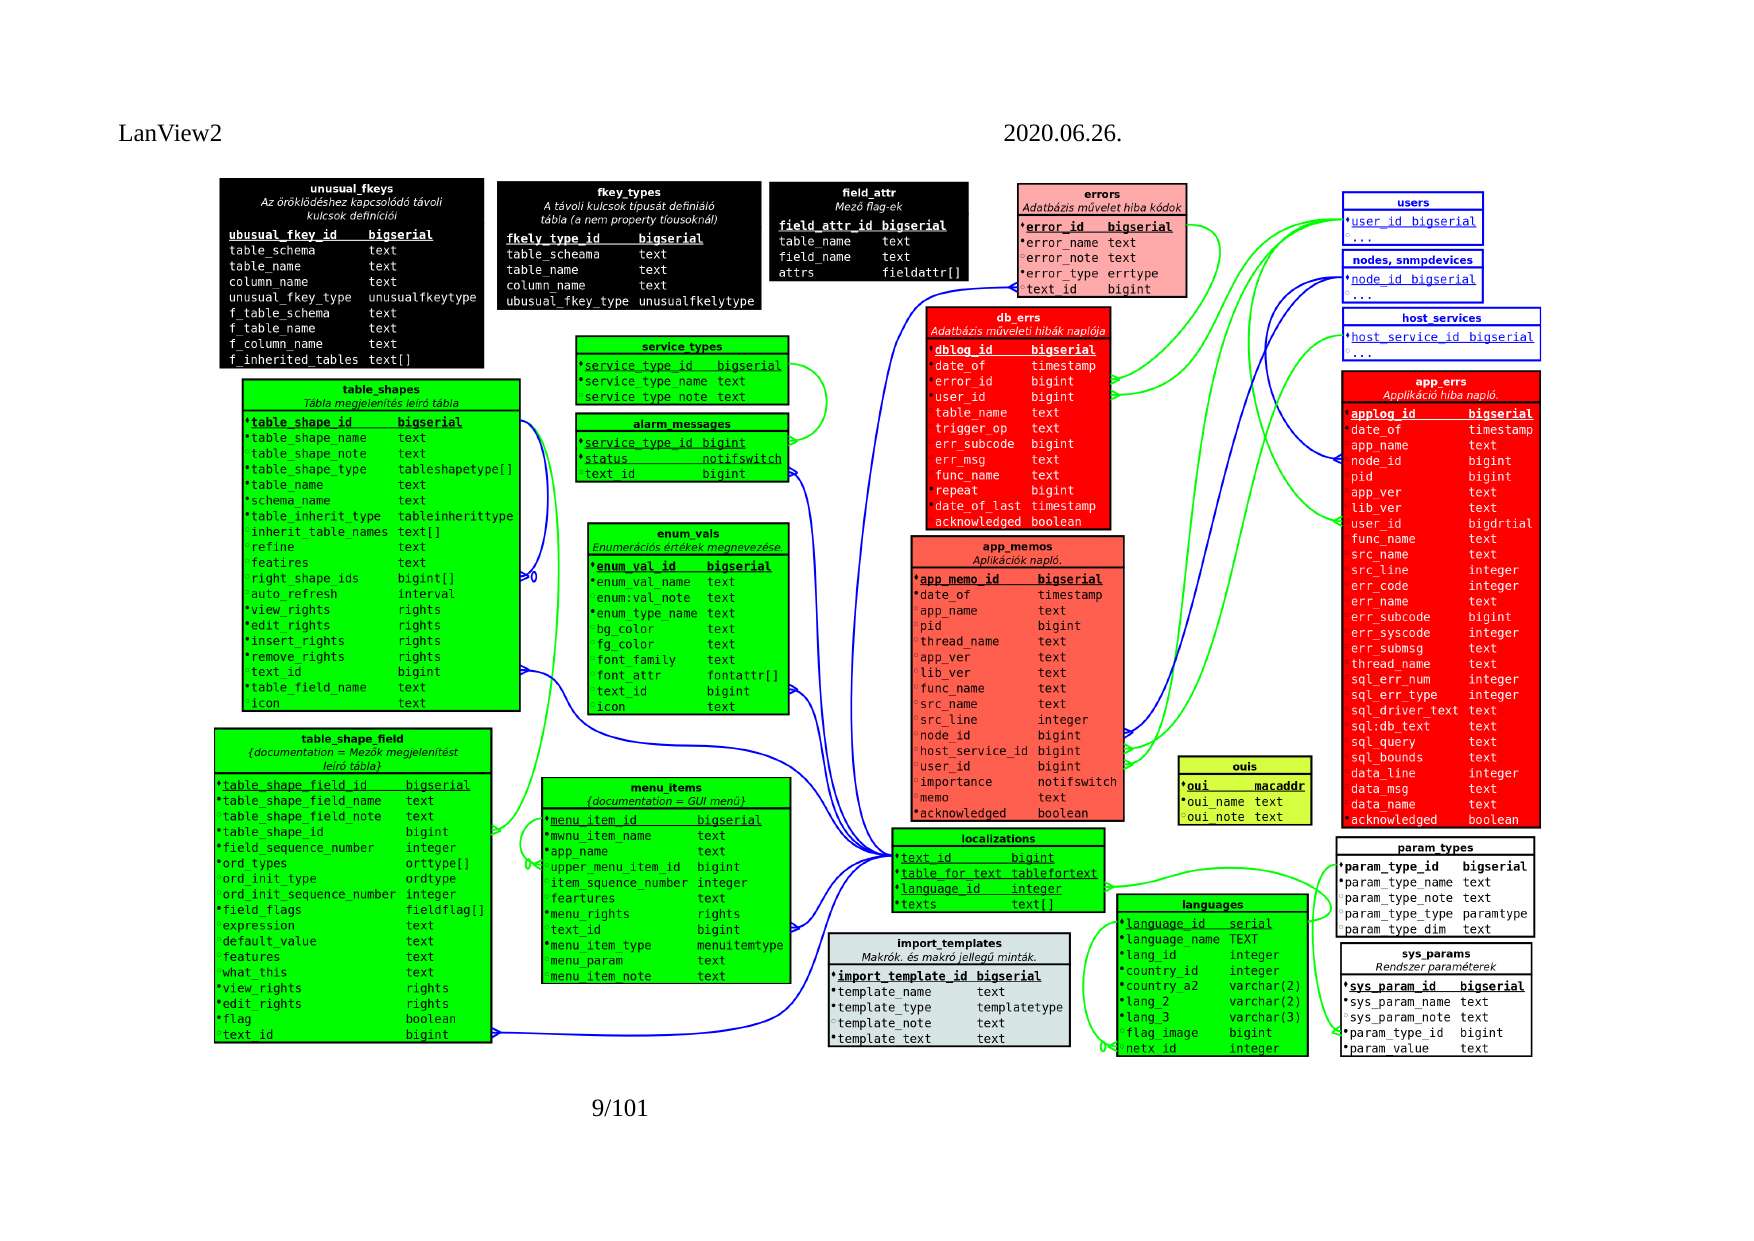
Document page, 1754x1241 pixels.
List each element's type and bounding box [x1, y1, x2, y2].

picture [222, 183, 1542, 1057]
